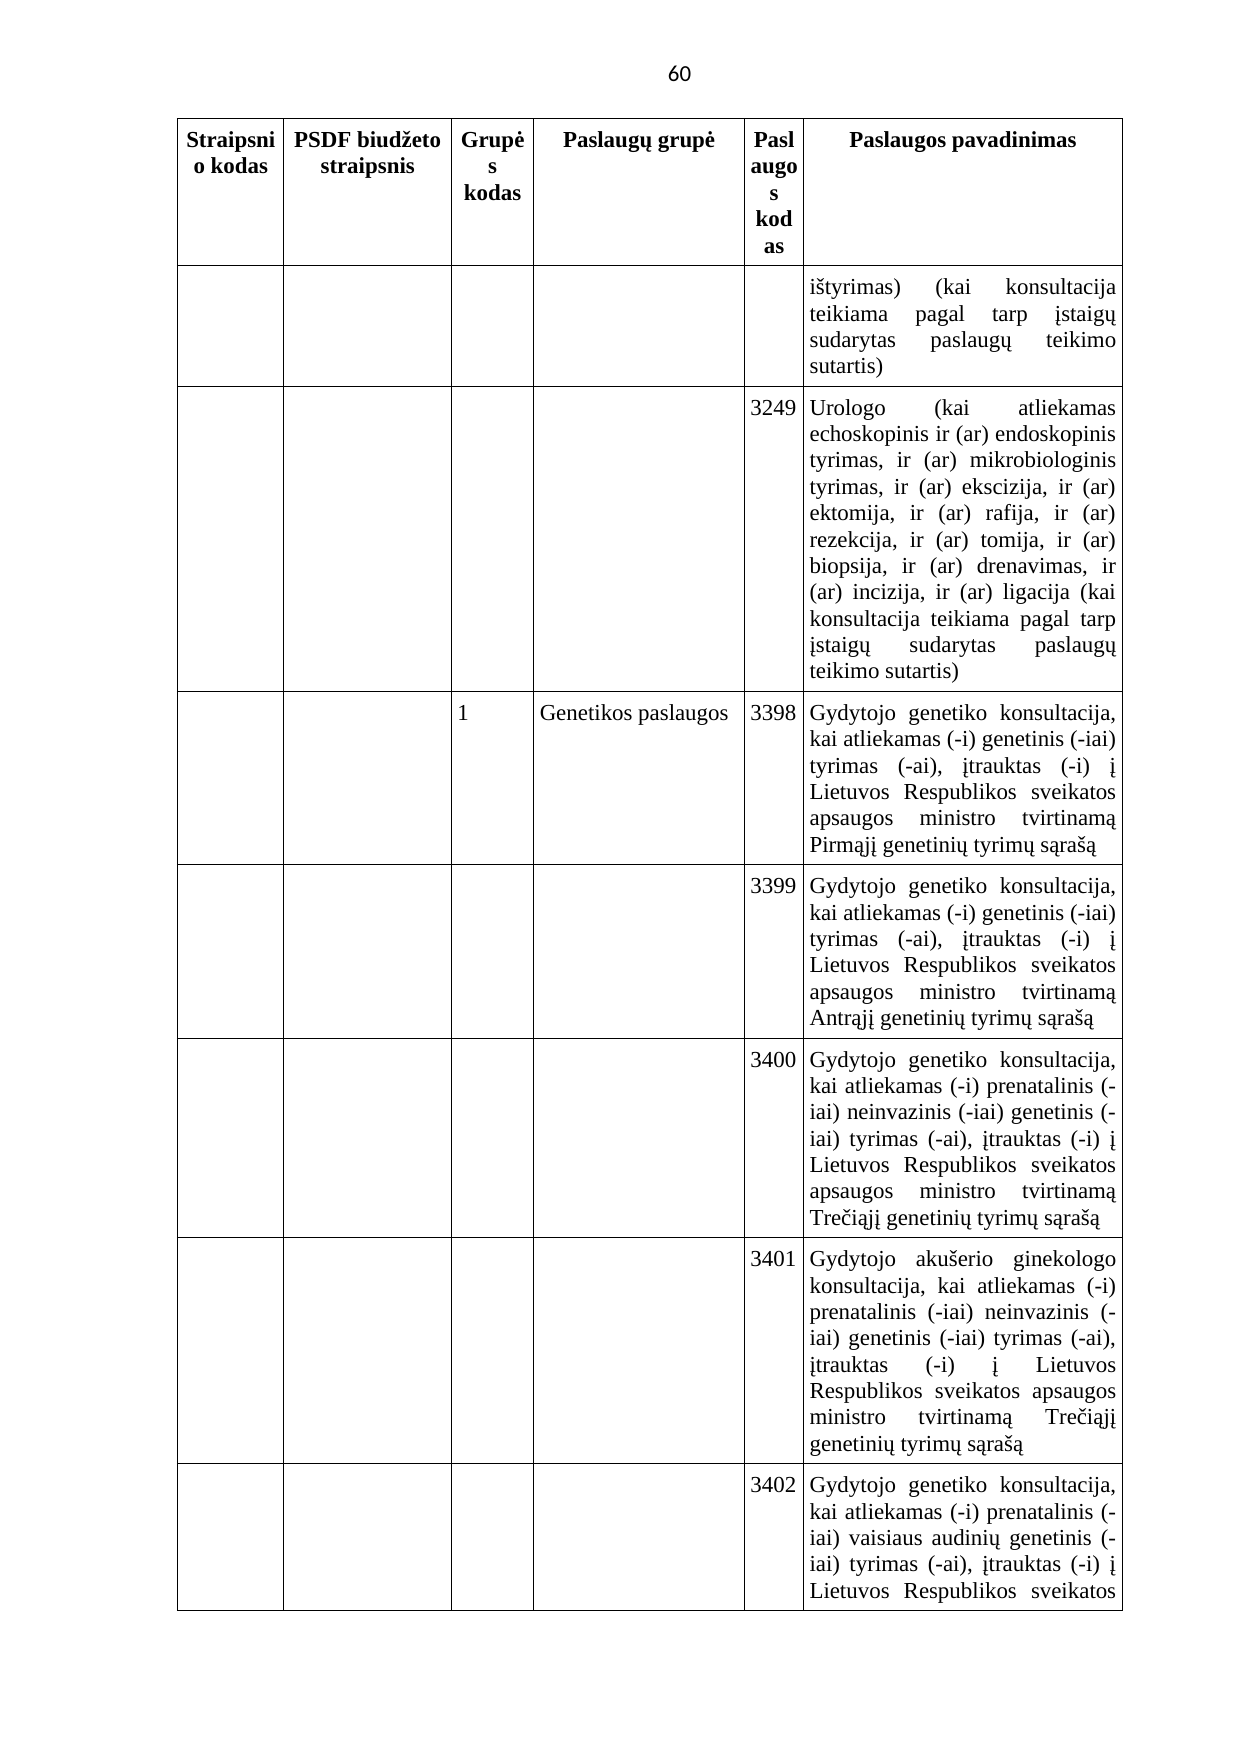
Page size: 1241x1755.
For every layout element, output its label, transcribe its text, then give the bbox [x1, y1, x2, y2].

table_cell Gydytojo genetiko konsultacija, kai atliekamas (-i) genetinis (-iai) tyrimas (-ai), įtrauktas (-i) į Lietuvos Respublikos sveikatos apsaugos ministro tvirtinamą Pirmąjį genetinių tyrimų sąrašą [804, 692, 1122, 864]
table_cell 3400 [745, 1039, 803, 1237]
table_cell [284, 266, 451, 386]
table_cell [452, 1464, 533, 1610]
table_cell [178, 1238, 283, 1463]
table_cell [178, 1039, 283, 1237]
table_cell Urologo (kai atliekamas echoskopinis ir (ar) endoskopinis tyrimas, ir (ar) mikrobiologinis tyrimas, ir (ar) ekscizija, ir (ar) ektomija, ir (ar) rafija, ir (ar) rezekcija, ir (ar) tomija, ir (ar) biopsija, ir (ar) drenavimas, ir (ar) incizija, ir (ar) ligacija (kai konsultacija teikiama pagal tarp įstaigų sudarytas paslaugų teikimo sutartis) [804, 387, 1122, 691]
table_cell [178, 266, 283, 386]
table_cell [284, 1039, 451, 1237]
table_header Grupės kodas [452, 119, 533, 265]
table_cell [452, 266, 533, 386]
table_cell [178, 387, 283, 691]
table_cell Gydytojo genetiko konsultacija, kai atliekamas (-i) prenatalinis (-iai) neinvazinis (-iai) genetinis (-iai) tyrimas (-ai), įtrauktas (-i) į Lietuvos Respublikos sveikatos apsaugos ministro tvirtinamą Trečiąjį genetinių tyrimų sąrašą [804, 1039, 1122, 1237]
table_cell [284, 1464, 451, 1610]
table_cell 3401 [745, 1238, 803, 1463]
table_cell [284, 865, 451, 1037]
table_cell Gydytojo akušerio ginekologo konsultacija, kai atliekamas (-i) prenatalinis (-iai) neinvazinis (-iai) genetinis (-iai) tyrimas (-ai), įtrauktas (-i) į Lietuvos Respublikos sveikatos apsaugos ministro tvirtinamą Trečiąjį genetinių tyrimų sąrašą [804, 1238, 1122, 1463]
table_cell [452, 1039, 533, 1237]
table_cell Genetikos paslaugos [534, 692, 744, 864]
table_cell 3398 [745, 692, 803, 864]
table_cell ištyrimas) (kai konsultacija teikiama pagal tarp įstaigų sudarytas paslaugų teikimo sutartis) [804, 266, 1122, 386]
table_cell [284, 692, 451, 864]
table_cell [534, 1039, 744, 1237]
table_cell [534, 1238, 744, 1463]
table_cell [534, 387, 744, 691]
table_cell Gydytojo genetiko konsultacija, kai atliekamas (-i) genetinis (-iai) tyrimas (-ai), įtrauktas (-i) į Lietuvos Respublikos sveikatos apsaugos ministro tvirtinamą Antrąjį genetinių tyrimų sąrašą [804, 865, 1122, 1037]
table_cell [745, 266, 803, 386]
table_header Paslaugos kodas [745, 119, 803, 265]
table_cell 3402 [745, 1464, 803, 1610]
table_cell [284, 1238, 451, 1463]
table_cell [178, 692, 283, 864]
table_cell [452, 1238, 533, 1463]
table_header Straipsnio kodas [178, 119, 283, 265]
table_cell [178, 865, 283, 1037]
table_header Paslaugų grupė [534, 119, 744, 265]
table_cell [178, 1464, 283, 1610]
table_header PSDF biudžeto straipsnis [284, 119, 451, 265]
table_cell [534, 865, 744, 1037]
table_cell 3249 [745, 387, 803, 691]
table_cell [284, 387, 451, 691]
table_cell 3399 [745, 865, 803, 1037]
table_cell [452, 387, 533, 691]
table_cell Gydytojo genetiko konsultacija, kai atliekamas (-i) prenatalinis (-iai) vaisiaus audinių genetinis (-iai) tyrimas (-ai), įtrauktas (-i) į Lietuvos Respublikos sveikatos [804, 1464, 1122, 1610]
table_header Paslaugos pavadinimas [804, 119, 1122, 265]
table_cell [534, 266, 744, 386]
table_cell [452, 865, 533, 1037]
table_cell 1 [452, 692, 533, 864]
table_cell [534, 1464, 744, 1610]
